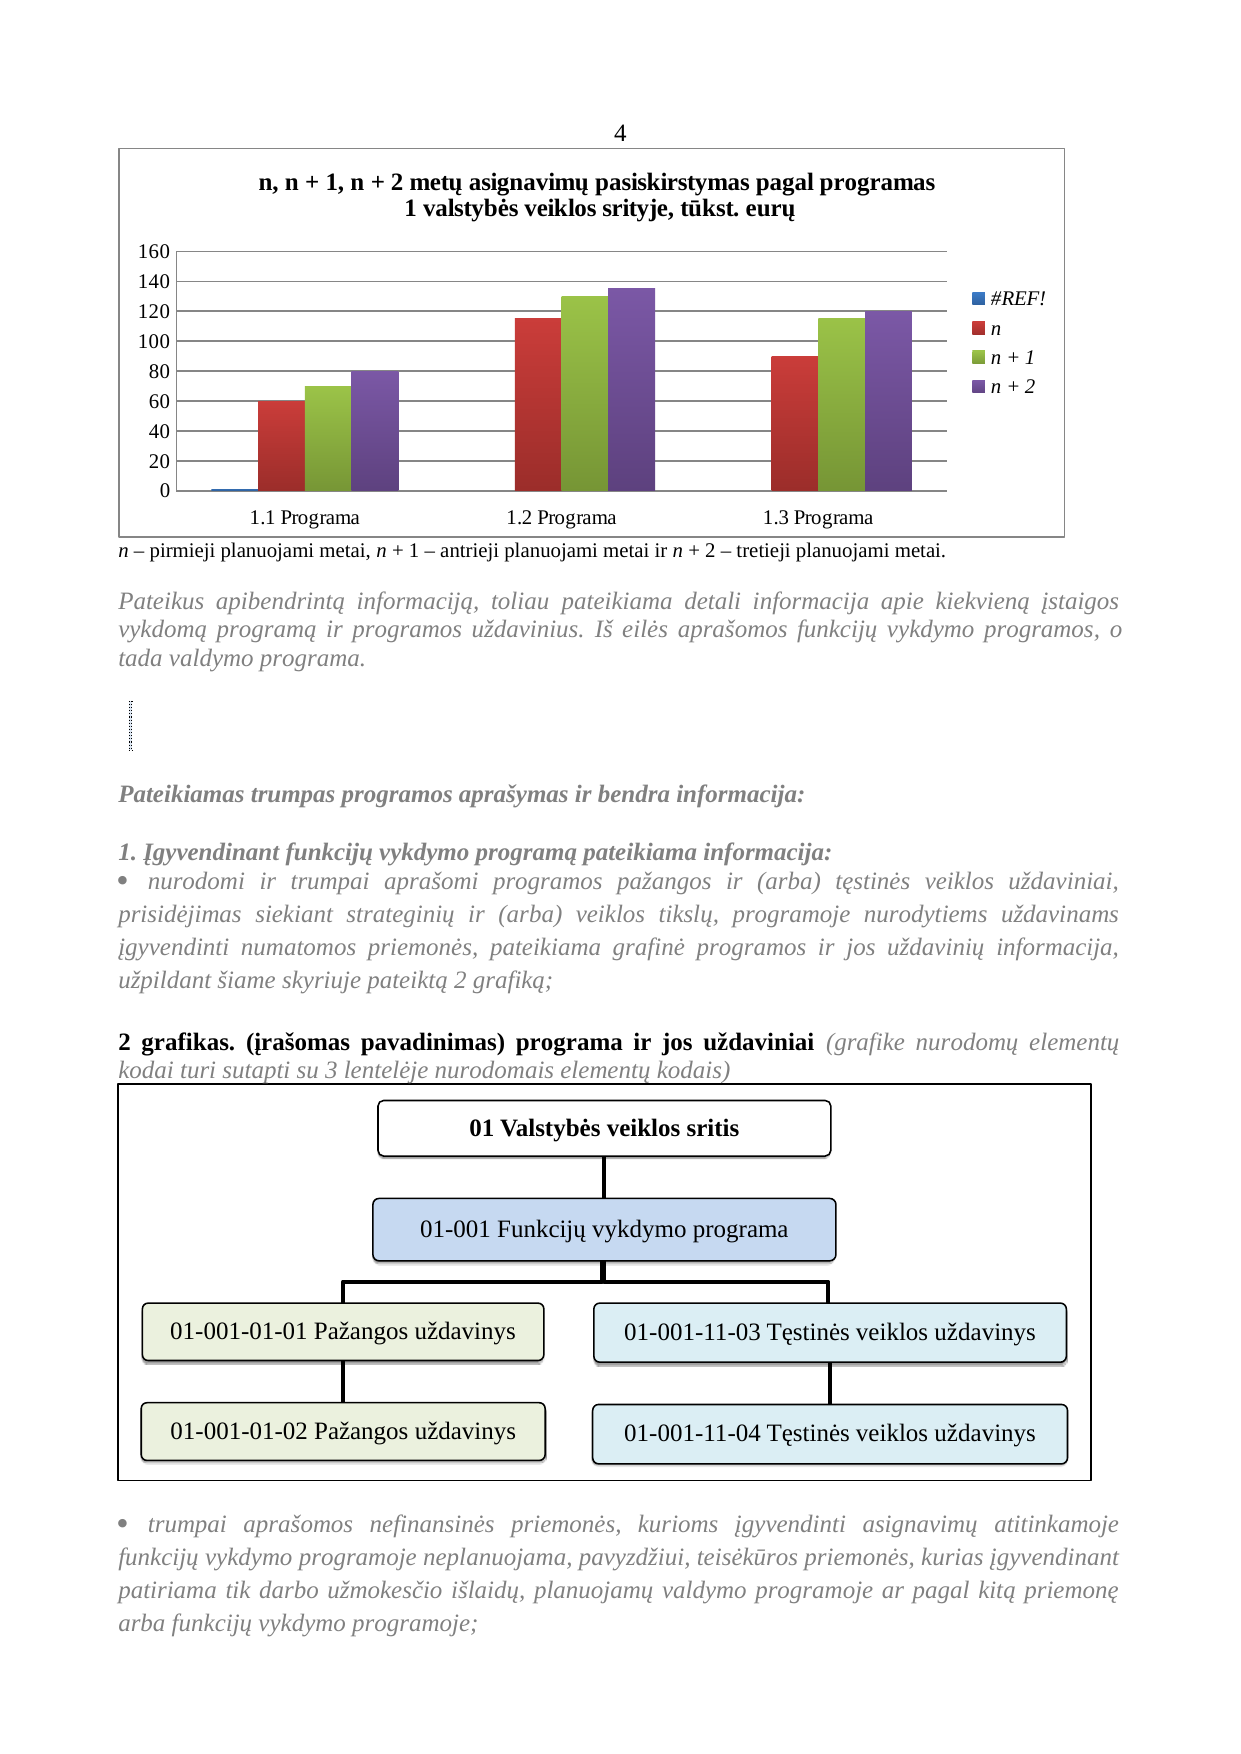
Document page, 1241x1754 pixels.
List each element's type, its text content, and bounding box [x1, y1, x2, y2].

text n – pirmieji planuojami metai, n + 1 – antrieji planuojami metai ir n + 2 – tretieji planuojami metai. [118, 538, 1122, 562]
text Pateikus apibendrintą informaciją, toliau pateikiama detali informacija apie kiekvieną įstaigos vykdomą programą ir programos uždavinius. Iš eilės aprašomos funkcijų vykdymo programos, o tada valdymo programa. [118, 586, 1122, 672]
text 2 grafikas. (įrašomas pavadinimas) programa ir jos uždaviniai (grafike nurodomų elementų kodai turi sutapti su 3 lentelėje nurodomais elementų kodais) [118, 1027, 1122, 1084]
text  trumpai aprašomos nefinansinės priemonės, kurioms įgyvendinti asignavimų atitinkamoje funkcijų vykdymo programoje neplanuojama, pavyzdžiui, teisėkūros priemonės, kurias įgyvendinant patiriama tik darbo užmokesčio išlaidų, planuojamų valdymo programoje ar pagal kitą priemonę arba funkcijų vykdymo programoje; [118, 1509, 1122, 1637]
text  nurodomi ir trumpai aprašomi programos pažangos ir (arba) tęstinės veiklos uždaviniai, prisidėjimas siekiant strateginių ir (arba) veiklos tikslų, programoje nurodytiems uždavinams įgyvendinti numatomos priemonės, pateikiama grafinė programos ir jos uždavinių informacija, užpildant šiame skyriuje pateiktą 2 grafiką; [118, 866, 1122, 993]
text 1. Įgyvendinant funkcijų vykdymo programą pateikiama informacija: [118, 837, 1122, 866]
text Pateikiamas trumpas programos aprašymas ir bendra informacija: [118, 779, 1122, 808]
